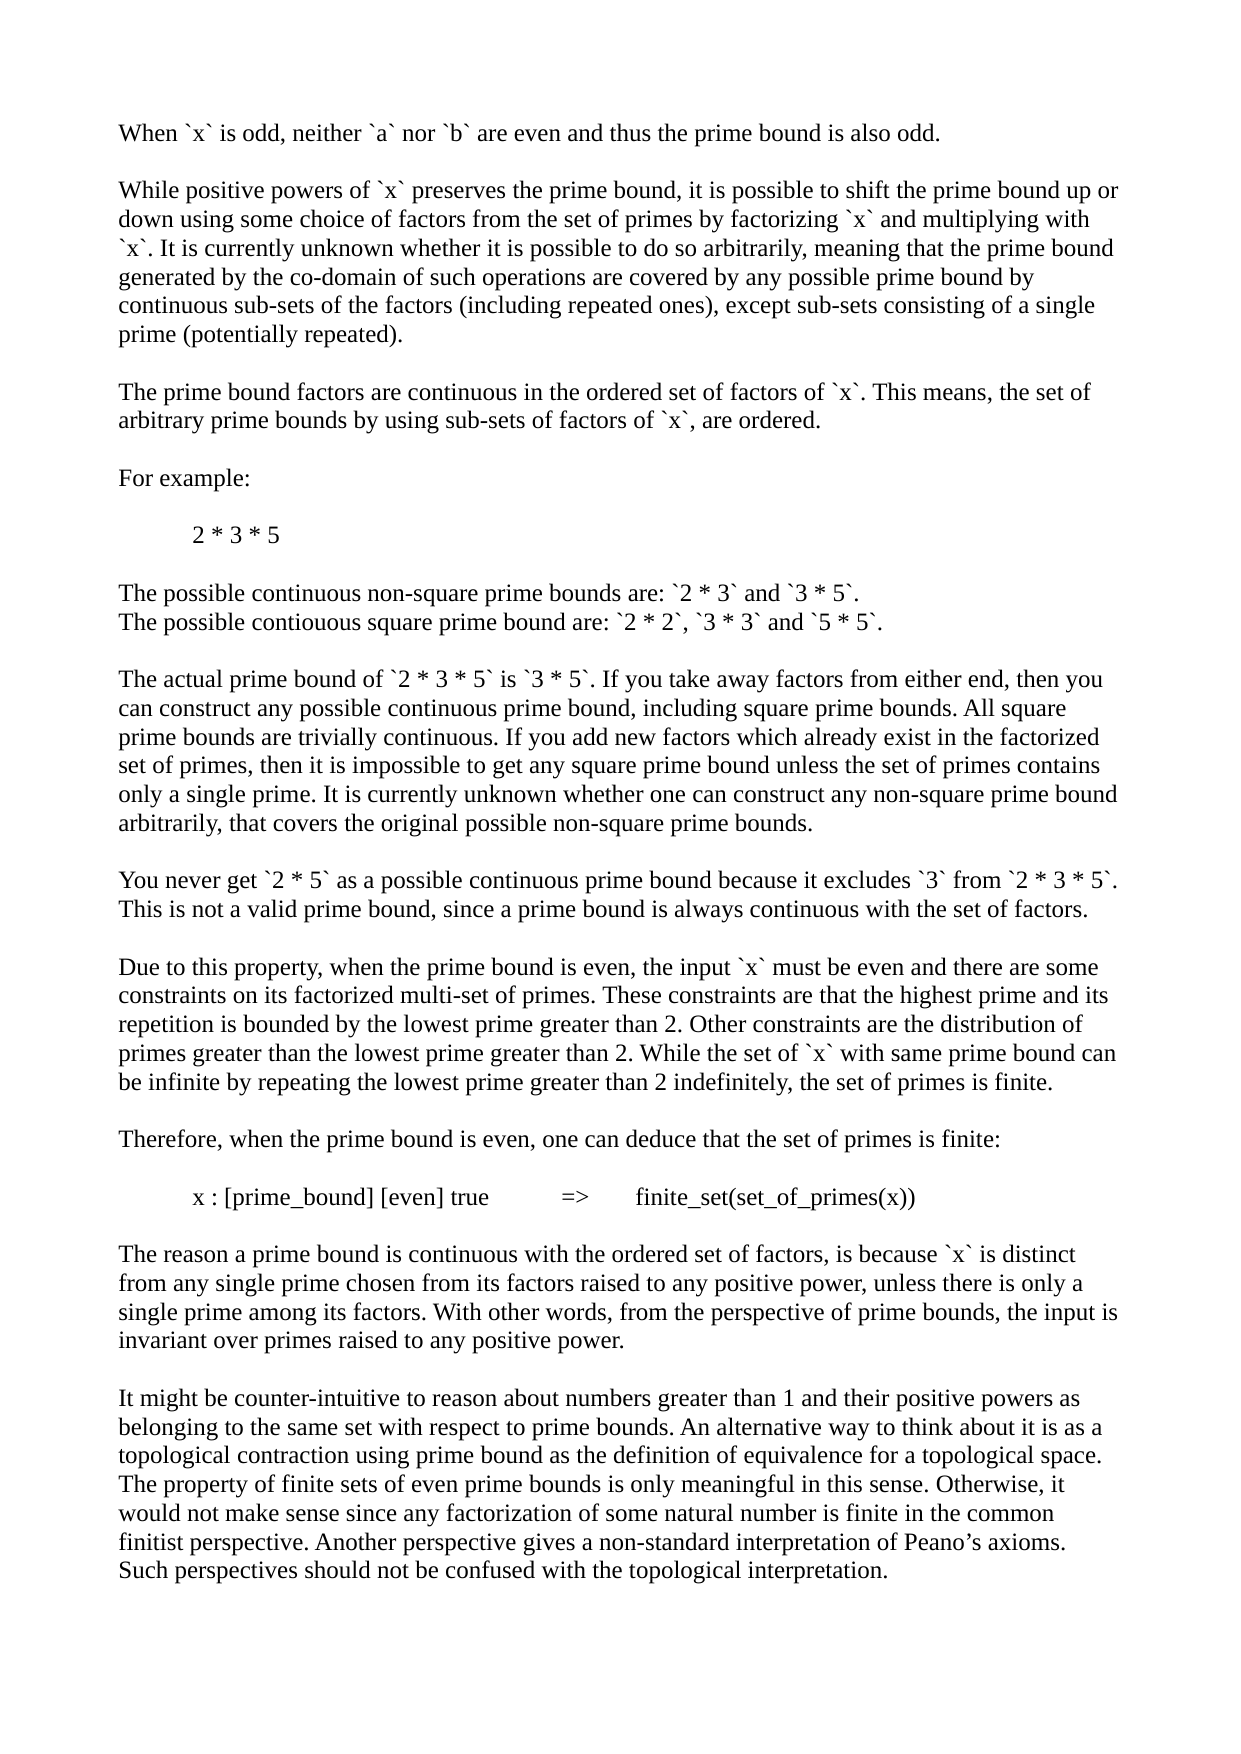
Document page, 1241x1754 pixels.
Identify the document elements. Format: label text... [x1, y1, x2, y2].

text The prime bound factors are continuous in the ordered set of factors of `x`. This means, the set of arbitrary prime bounds by using sub-sets of factors of `x`, are ordered. [118, 377, 1122, 434]
text Therefore, when the prime bound is even, one can deduce that the set of primes is finite: [118, 1124, 1122, 1153]
text It might be counter-intuitive to reason about numbers greater than 1 and their positive powers as belonging to the same set with respect to prime bounds. An alternative way to think about it is as a topological contraction using prime bound as the definition of equivalence for a topological space. The property of finite sets of even prime bounds is only meaningful in this sense. Otherwise, it would not make sense since any factorization of some natural number is finite in the common finitist perspective. Another perspective gives a non-standard interpretation of Peano’s axioms. Such perspectives should not be confused with the topological interpretation. [118, 1383, 1122, 1584]
text The possible continuous non-square prime bounds are: `2 * 3` and `3 * 5`. [118, 578, 1122, 607]
text The actual prime bound of `2 * 3 * 5` is `3 * 5`. If you take away factors from either end, then you can construct any possible continuous prime bound, including square prime bounds. All square prime bounds are trivially continuous. If you add new factors which already exist in the factorized set of primes, then it is impossible to get any square prime bound unless the set of primes contains only a single prime. It is currently unknown whether one can construct any non-square prime bound arbitrarily, that covers the original possible non-square prime bounds. [118, 664, 1122, 837]
text x : [prime_bound] [even] true => finite_set(set_of_primes(x)) [118, 1182, 1122, 1211]
text While positive powers of `x` preserves the prime bound, it is possible to shift the prime bound up or down using some choice of factors from the set of primes by factorizing `x` and multiplying with `x`. It is currently unknown whether it is possible to do so arbitrarily, meaning that the prime bound generated by the co-domain of such operations are covered by any possible prime bound by continuous sub-sets of the factors (including repeated ones), except sub-sets consisting of a single prime (potentially repeated). [118, 176, 1122, 348]
text When `x` is odd, neither `a` nor `b` are even and thus the prime bound is also odd. [118, 118, 1122, 147]
text Due to this property, when the prime bound is even, the input `x` must be even and there are some constraints on its factorized multi-set of primes. These constraints are that the highest prime and its repetition is bounded by the lowest prime greater than 2. Other constraints are the distribution of primes greater than the lowest prime greater than 2. While the set of `x` with same prime bound can be infinite by repeating the lowest prime greater than 2 indefinitely, the set of primes is finite. [118, 952, 1122, 1096]
text For example: [118, 463, 1122, 492]
text The possible contiouous square prime bound are: `2 * 2`, `3 * 3` and `5 * 5`. [118, 607, 1122, 636]
text The reason a prime bound is continuous with the ordered set of factors, is because `x` is distinct from any single prime chosen from its factors raised to any positive power, unless there is only a single prime among its factors. With other words, from the perspective of prime bounds, the input is invariant over primes raised to any positive power. [118, 1239, 1122, 1354]
text You never get `2 * 5` as a possible continuous prime bound because it excludes `3` from `2 * 3 * 5`. This is not a valid prime bound, since a prime bound is always continuous with the set of factors. [118, 866, 1122, 923]
text 2 * 3 * 5 [118, 521, 1122, 549]
